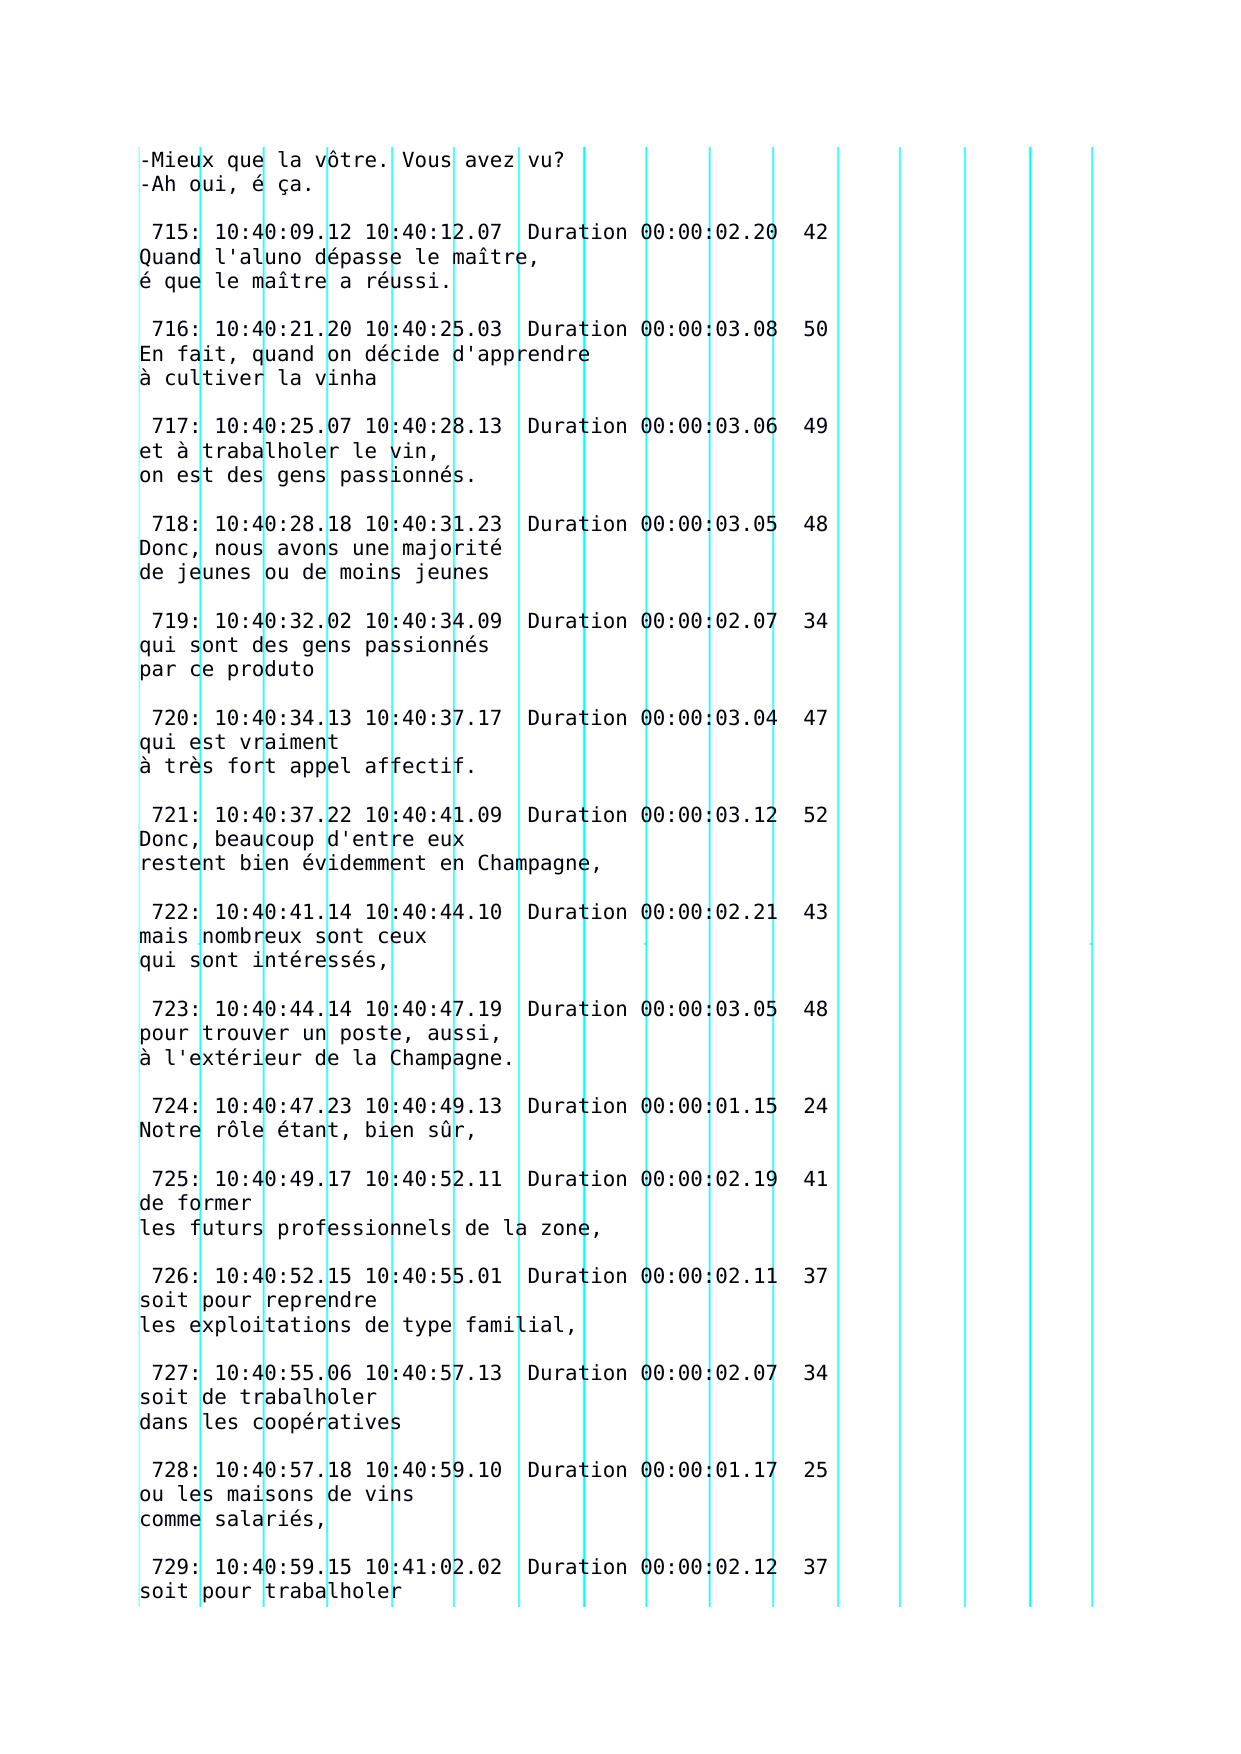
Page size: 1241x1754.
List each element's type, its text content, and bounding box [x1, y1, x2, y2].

text 724: 10:40:47.23 10:40:49.13 Duration 00:00:01.15 24 [139, 1094, 1101, 1118]
text 717: 10:40:25.07 10:40:28.13 Duration 00:00:03.06 49 [139, 414, 1101, 439]
text 719: 10:40:32.02 10:40:34.09 Duration 00:00:02.07 34 [139, 609, 1101, 633]
text soit pour trabalholer [139, 1579, 1101, 1604]
text 716: 10:40:21.20 10:40:25.03 Duration 00:00:03.08 50 [139, 317, 1101, 342]
text -Ah oui, é ça. [139, 172, 1101, 196]
text soit de trabalholer [139, 1385, 1101, 1410]
text on est des gens passionnés. [139, 463, 1101, 487]
text Donc, nous avons une majorité [139, 536, 1101, 560]
text Quand l'aluno dépasse le maître, [139, 245, 1101, 269]
text de former [139, 1191, 1101, 1216]
text qui sont intéressés, [139, 948, 1101, 973]
text qui est vraiment [139, 730, 1101, 754]
text 729: 10:40:59.15 10:41:02.02 Duration 00:00:02.12 37 [139, 1555, 1101, 1579]
text dans les coopératives [139, 1410, 1101, 1434]
text et à trabalholer le vin, [139, 439, 1101, 463]
text ou les maisons de vins [139, 1482, 1101, 1507]
text comme salariés, [139, 1507, 1101, 1531]
text soit pour reprendre [139, 1288, 1101, 1313]
text 726: 10:40:52.15 10:40:55.01 Duration 00:00:02.11 37 [139, 1264, 1101, 1288]
text 727: 10:40:55.06 10:40:57.13 Duration 00:00:02.07 34 [139, 1361, 1101, 1385]
text En fait, quand on décide d'apprendre [139, 342, 1101, 366]
text les exploitations de type familial, [139, 1313, 1101, 1337]
text de jeunes ou de moins jeunes [139, 560, 1101, 584]
text 725: 10:40:49.17 10:40:52.11 Duration 00:00:02.19 41 [139, 1167, 1101, 1191]
text les futurs professionnels de la zone, [139, 1216, 1101, 1240]
text 718: 10:40:28.18 10:40:31.23 Duration 00:00:03.05 48 [139, 512, 1101, 536]
text qui sont des gens passionnés [139, 633, 1101, 657]
text 715: 10:40:09.12 10:40:12.07 Duration 00:00:02.20 42 [139, 220, 1101, 245]
text mais nombreux sont ceux [139, 924, 1101, 948]
text 728: 10:40:57.18 10:40:59.10 Duration 00:00:01.17 25 [139, 1458, 1101, 1482]
text 723: 10:40:44.14 10:40:47.19 Duration 00:00:03.05 48 [139, 997, 1101, 1021]
text restent bien évidemment en Champagne, [139, 851, 1101, 876]
text à cultiver la vinha [139, 366, 1101, 390]
text 722: 10:40:41.14 10:40:44.10 Duration 00:00:02.21 43 [139, 900, 1101, 924]
text à très fort appel affectif. [139, 754, 1101, 779]
text Notre rôle étant, bien sûr, [139, 1118, 1101, 1143]
text é que le maître a réussi. [139, 269, 1101, 293]
picture [138, 147, 1102, 1607]
text 721: 10:40:37.22 10:40:41.09 Duration 00:00:03.12 52 [139, 803, 1101, 827]
text -Mieux que la vôtre. Vous avez vu? [139, 148, 1101, 172]
text Donc, beaucoup d'entre eux [139, 827, 1101, 851]
text 720: 10:40:34.13 10:40:37.17 Duration 00:00:03.04 47 [139, 706, 1101, 730]
text pour trouver un poste, aussi, [139, 1021, 1101, 1046]
text par ce produto [139, 657, 1101, 682]
text à l'extérieur de la Champagne. [139, 1046, 1101, 1070]
